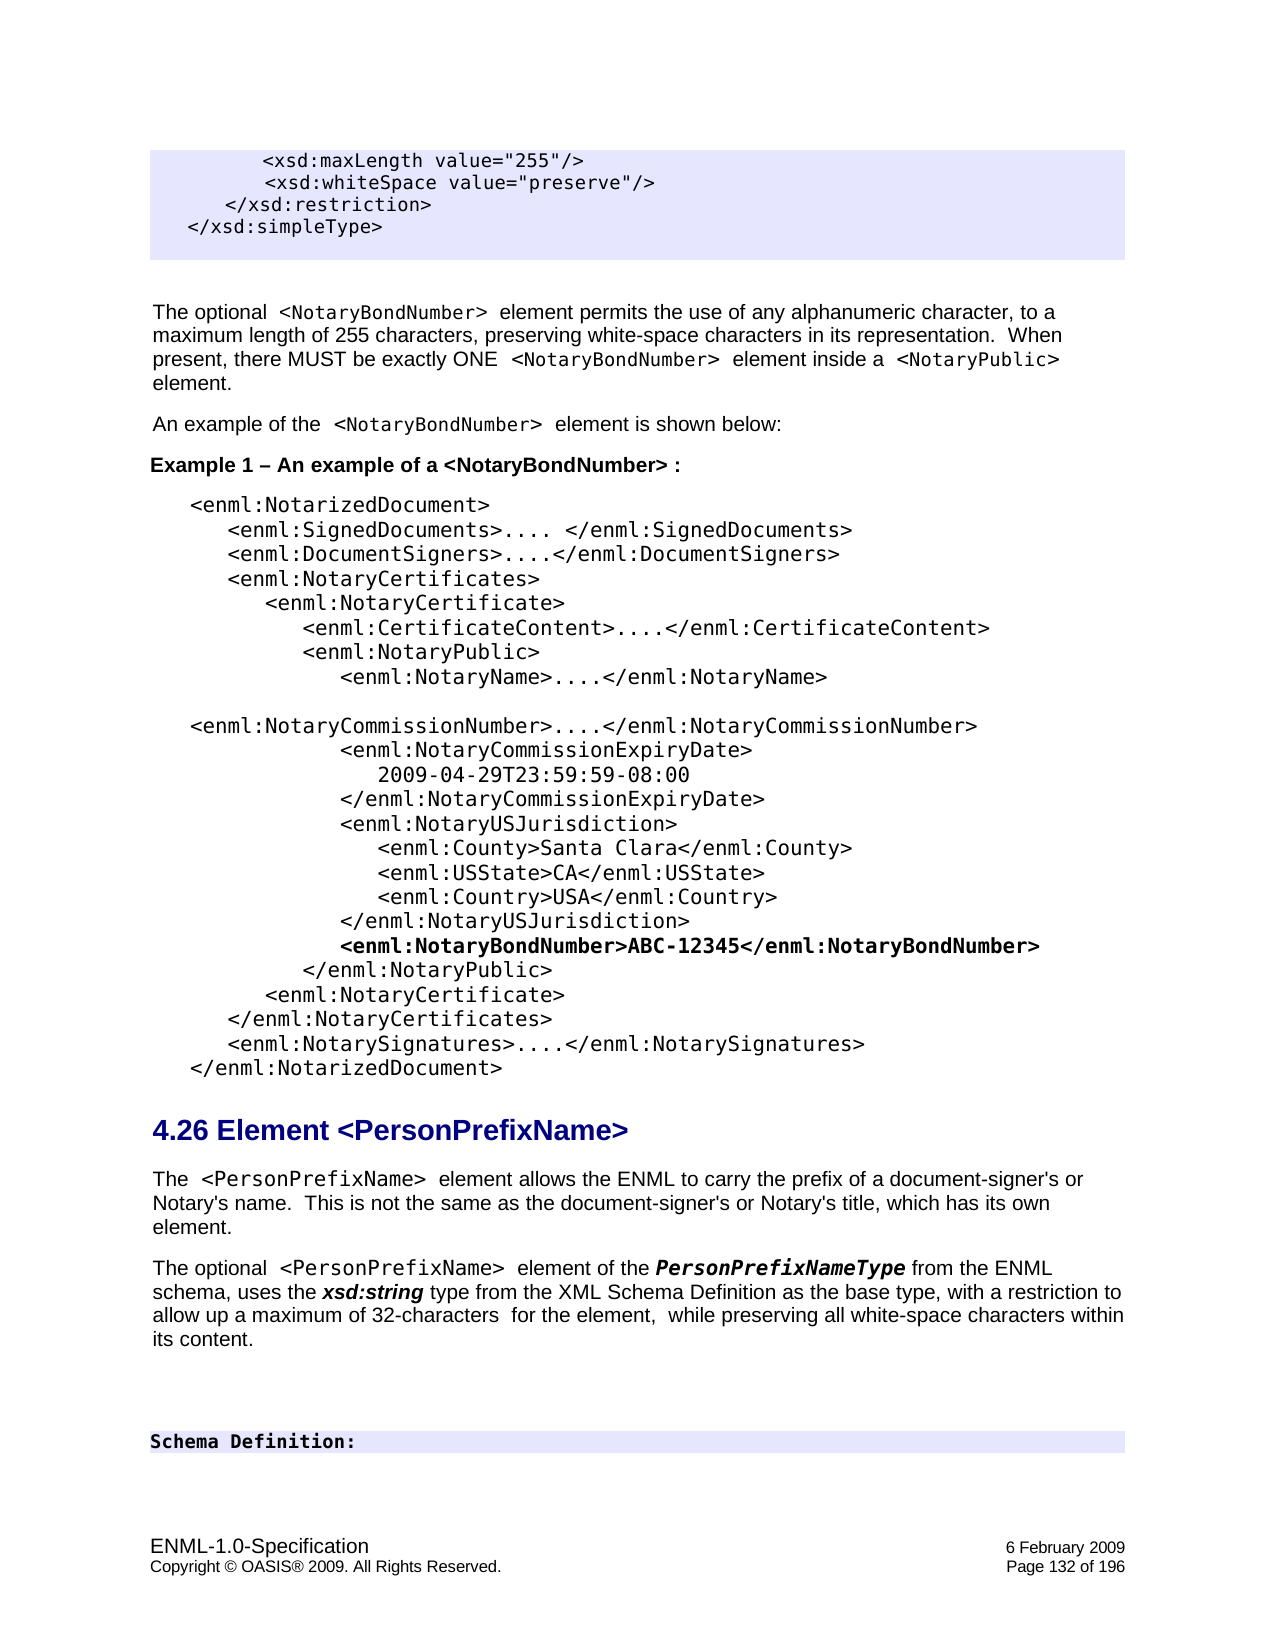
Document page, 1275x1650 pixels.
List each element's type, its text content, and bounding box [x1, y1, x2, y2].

text An example of the <NotaryBondNumber> element is shown below: [152, 412, 1125, 436]
text <xsd:maxLength value="255"/> <xsd:whiteSpace value="preserve"/> </xsd:restriction> </xsd:simpleType> [150, 150, 1125, 260]
text The <PersonPrefixName> element allows the ENML to carry the prefix of a document-signer's or Notary's name. This is not the same as the document-signer's or Notary's title, which has its own element. [152, 1167, 1125, 1239]
subtitle Element <PersonPrefixName> [152, 1114, 1125, 1147]
text <enml:NotarizedDocument> <enml:SignedDocuments>.... </enml:SignedDocuments> <enml:DocumentSigners>....</enml:DocumentSigners> <enml:NotaryCertificates> <enml:NotaryCertificate> <enml:CertificateContent>....</enml:CertificateContent> <enml:NotaryPublic> <enml:NotaryName>....</enml:NotaryName> <enml:NotaryCommissionNumber>....</enml:NotaryCommissionNumber> <enml:NotaryCommissionExpiryDate> 2009-04-29T23:59:59-08:00 </enml:NotaryCommissionExpiryDate> <enml:NotaryUSJurisdiction> <enml:County>Santa Clara</enml:County> <enml:USState>CA</enml:USState> <enml:Country>USA</enml:Country> </enml:NotaryUSJurisdiction> <enml:NotaryBondNumber>ABC-12345</enml:NotaryBondNumber> </enml:NotaryPublic> <enml:NotaryCertificate> </enml:NotaryCertificates> <enml:NotarySignatures>....</enml:NotarySignatures> </enml:NotarizedDocument> [152, 493, 1125, 1081]
text Example 1 – An example of a <NotaryBondNumber> : [150, 453, 1125, 477]
text The optional <PersonPrefixName> element of the PersonPrefixNameType from the ENML schema, uses the xsd:string type from the XML Schema Definition as the base type, with a restriction to allow up a maximum of 32-characters for the element, while preserving all white-space characters within its content. [152, 1256, 1125, 1351]
text The optional <NotaryBondNumber> element permits the use of any alphanumeric character, to a maximum length of 255 characters, preserving white-space characters in its representation. When present, there MUST be exactly ONE <NotaryBondNumber> element inside a <NotaryPublic> element. [152, 277, 1125, 395]
text Schema Definition: [150, 1431, 1125, 1453]
